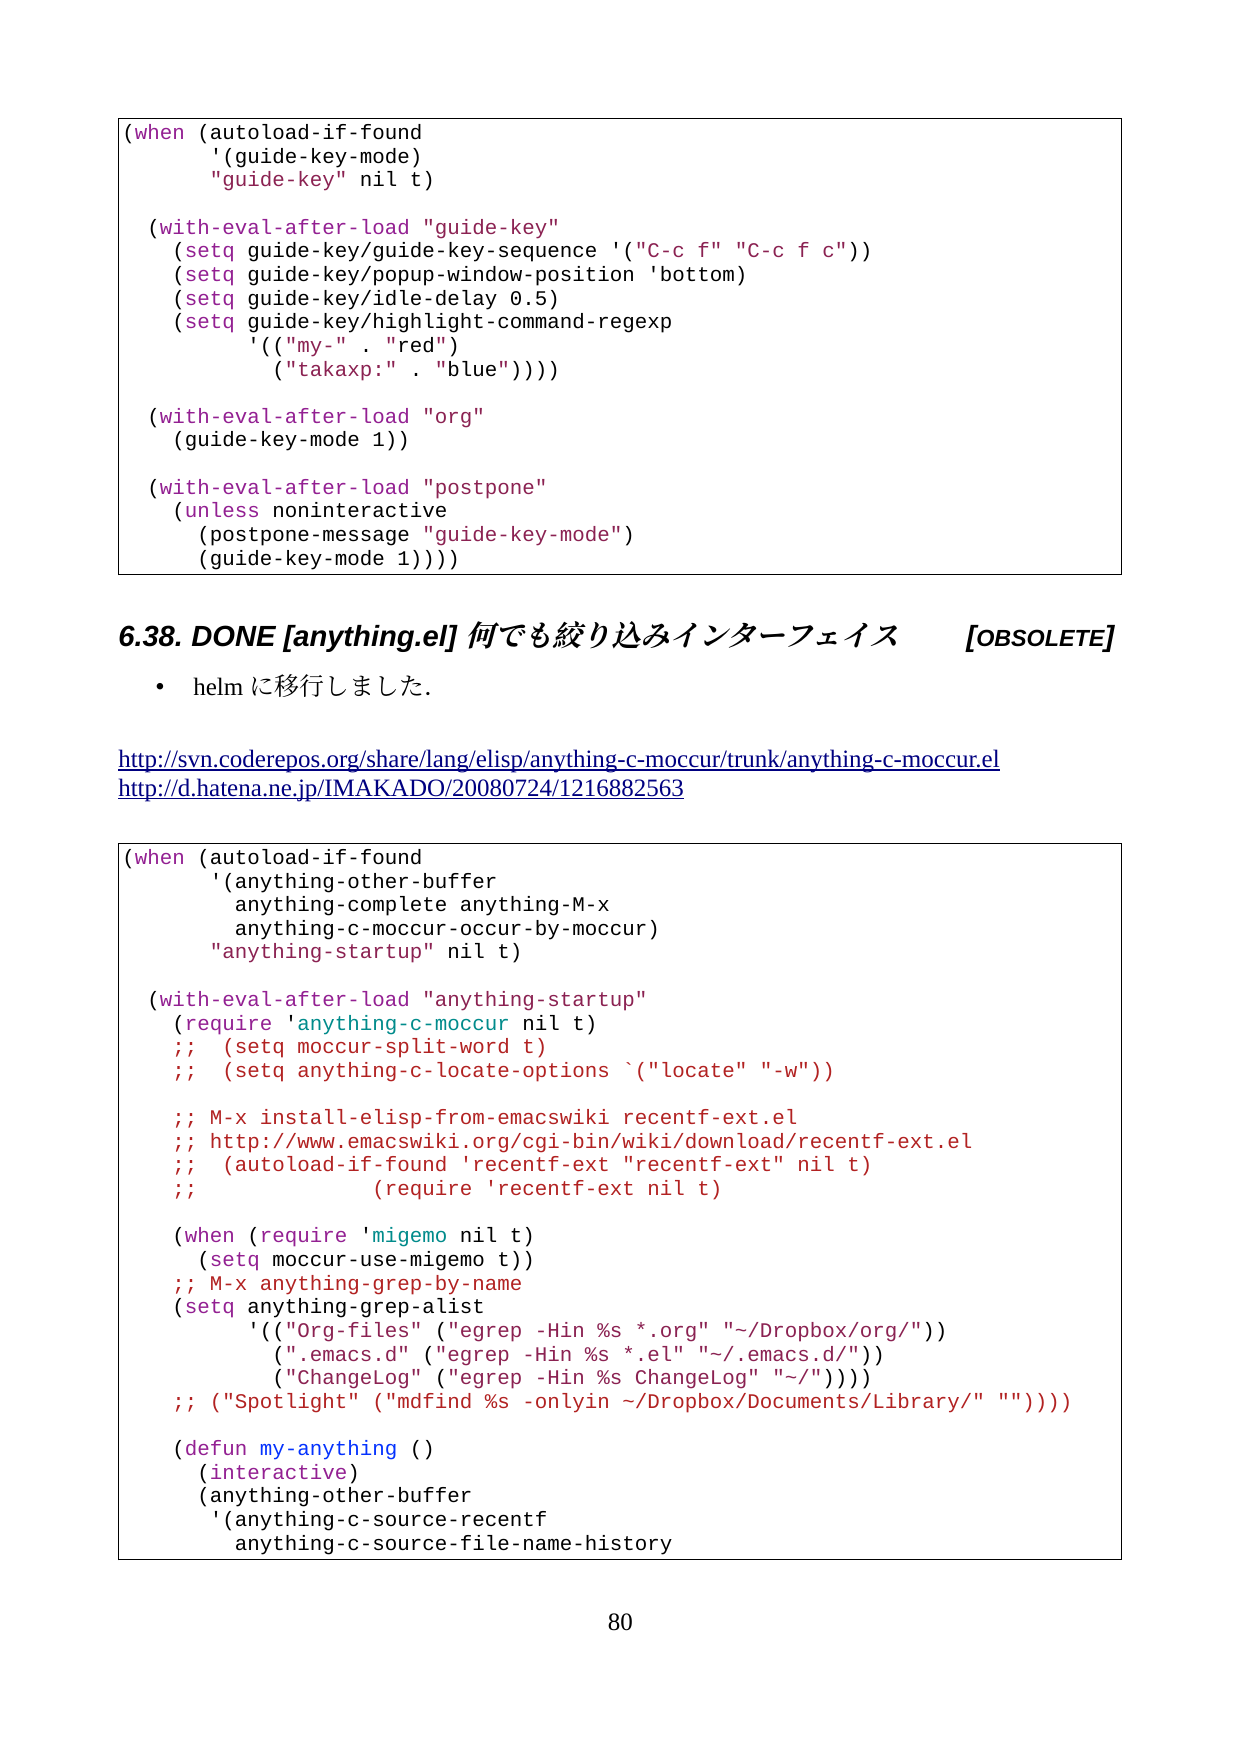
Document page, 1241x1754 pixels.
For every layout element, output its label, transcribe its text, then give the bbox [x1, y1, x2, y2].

text anything-c-moccur-occur-by-moccur) [119, 914, 1121, 938]
text ;; (setq moccur-split-word t) [119, 1032, 1121, 1056]
list helm に移行しました． [156, 667, 1122, 732]
text ;; M-x install-elisp-from-emacswiki recentf-ext.el [119, 1103, 1121, 1127]
text anything-complete anything-M-x [119, 890, 1121, 914]
text (with-eval-after-load "guide-key" [119, 213, 1121, 236]
text (when (require 'migemo nil t) [119, 1221, 1121, 1245]
text '(("my-" . "red") [119, 331, 1121, 354]
text (require 'anything-c-moccur nil t) [119, 1008, 1121, 1032]
text (with-eval-after-load "anything-startup" [119, 985, 1121, 1008]
text (setq guide-key/highlight-command-regexp [119, 307, 1121, 331]
text (unless noninteractive [119, 496, 1121, 520]
text (setq moccur-use-migemo t)) [119, 1245, 1121, 1269]
text (setq guide-key/guide-key-sequence '("C-c f" "C-c f c")) [119, 236, 1121, 260]
text (with-eval-after-load "postpone" [119, 473, 1121, 496]
text ;; (autoload-if-found 'recentf-ext "recentf-ext" nil t) [119, 1150, 1121, 1174]
text "guide-key" nil t) [119, 165, 1121, 189]
text ("takaxp:" . "blue")))) [119, 354, 1121, 378]
text ;; (require 'recentf-ext nil t) [119, 1174, 1121, 1198]
text ;; http://www.emacswiki.org/cgi-bin/wiki/download/recentf-ext.el [119, 1127, 1121, 1150]
text http://svn.coderepos.org/share/lang/elisp/anything-c-moccur/trunk/anything-c-moccur.el http://d.hatena.ne.jp/IMAKADO/20080724/1216882563 [118, 744, 1122, 831]
text anything-c-source-file-name-history [119, 1529, 1121, 1559]
text (with-eval-after-load "org" [119, 402, 1121, 426]
text (when (autoload-if-found [119, 119, 1121, 142]
text (setq anything-grep-alist [119, 1292, 1121, 1316]
text (defun my-anything () [119, 1434, 1121, 1458]
text (setq guide-key/idle-delay 0.5) [119, 284, 1121, 307]
text (guide-key-mode 1)) [119, 426, 1121, 449]
text (postpone-message "guide-key-mode") [119, 520, 1121, 544]
text ;; M-x anything-grep-by-name [119, 1269, 1121, 1292]
text (setq guide-key/popup-window-position 'bottom) [119, 260, 1121, 284]
text "anything-startup" nil t) [119, 938, 1121, 961]
text ;; ("Spotlight" ("mdfind %s -onlyin ~/Dropbox/Documents/Library/" "")))) [119, 1387, 1121, 1411]
subtitle DONE [anything.el] 何でも絞り込みインターフェイス [obsolete] [118, 613, 1122, 654]
text (interactive) [119, 1458, 1121, 1481]
text (anything-other-buffer [119, 1481, 1121, 1505]
text '(anything-other-buffer [119, 867, 1121, 890]
text ("ChangeLog" ("egrep -Hin %s ChangeLog" "~/")))) [119, 1363, 1121, 1387]
text (".emacs.d" ("egrep -Hin %s *.el" "~/.emacs.d/")) [119, 1339, 1121, 1363]
text (guide-key-mode 1)))) [119, 544, 1121, 574]
text ;; (setq anything-c-locate-options `("locate" "-w")) [119, 1056, 1121, 1079]
text '(anything-c-source-recentf [119, 1505, 1121, 1529]
text '(("Org-files" ("egrep -Hin %s *.org" "~/Dropbox/org/")) [119, 1316, 1121, 1339]
text (when (autoload-if-found [119, 844, 1121, 867]
text '(guide-key-mode) [119, 142, 1121, 165]
